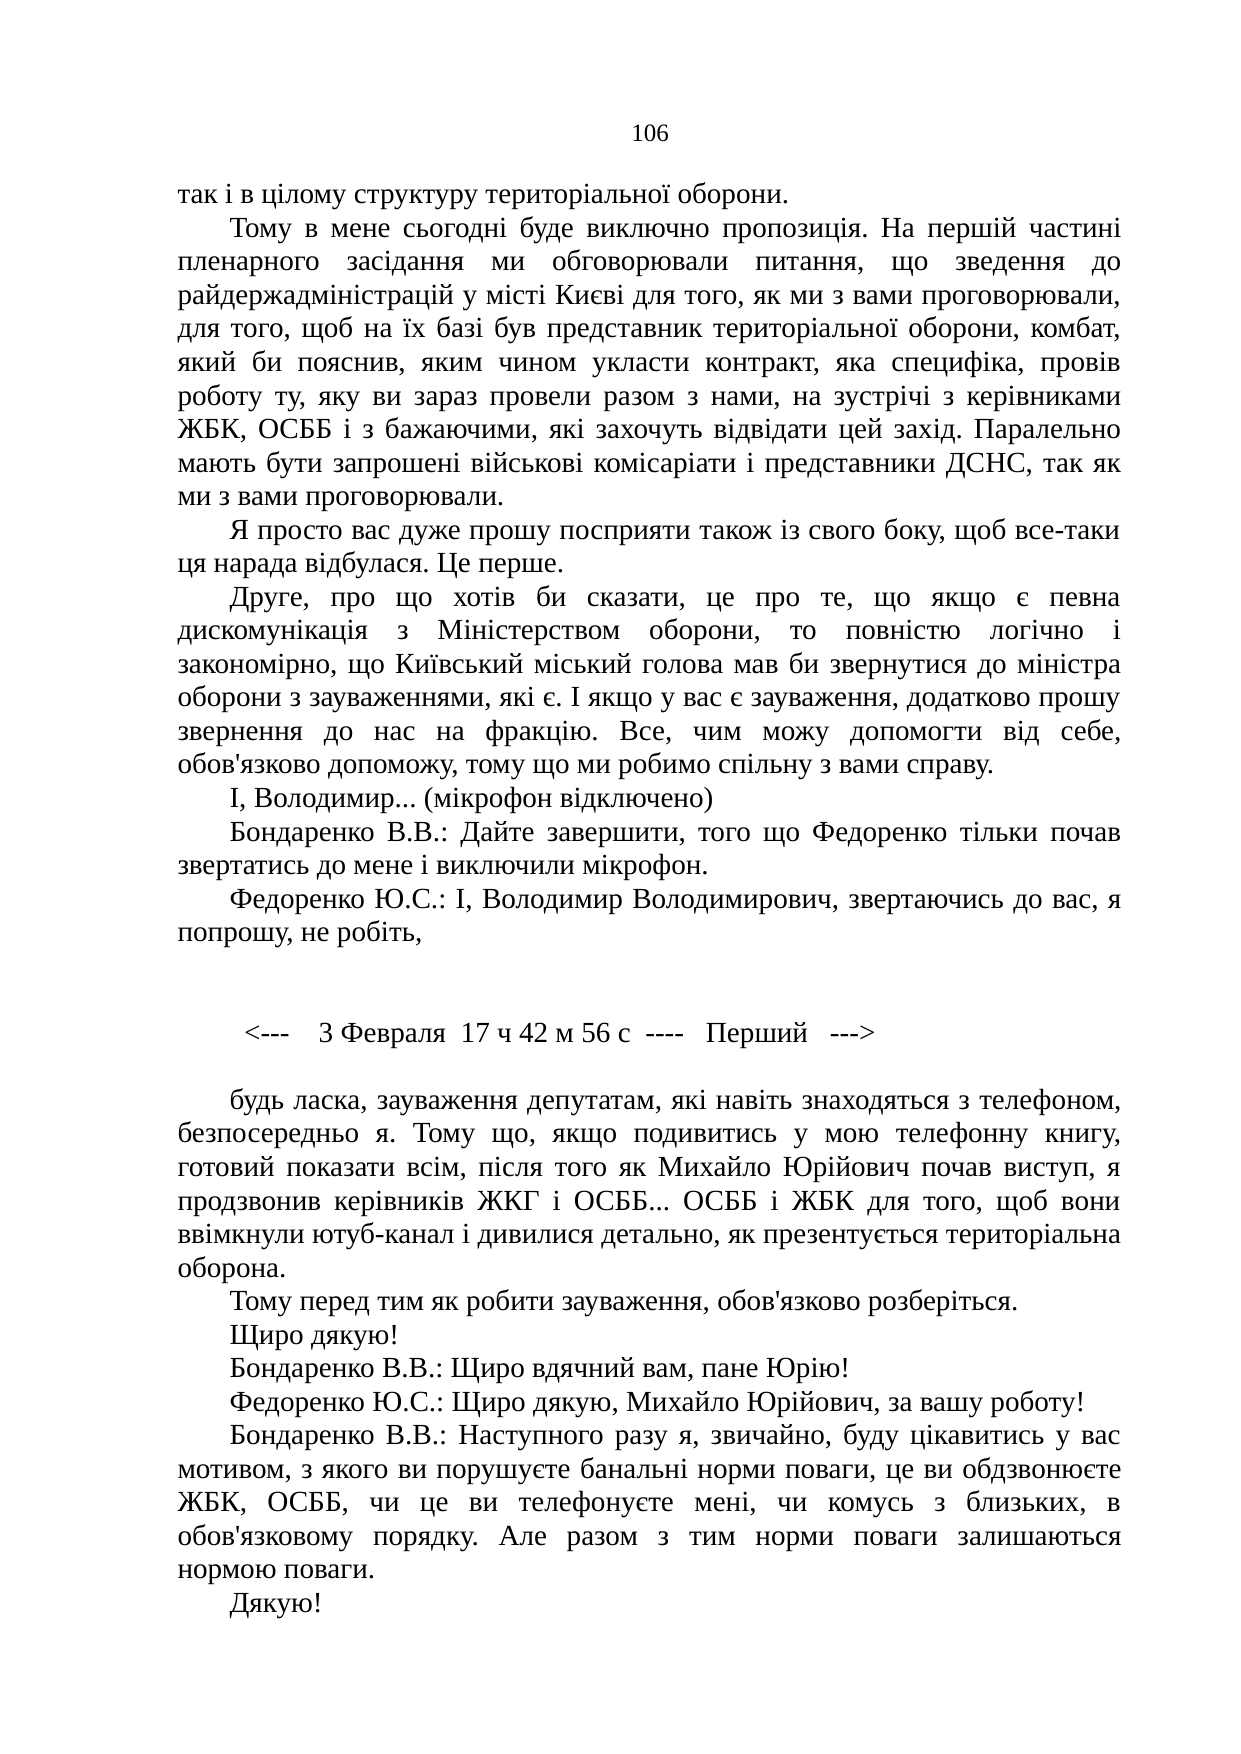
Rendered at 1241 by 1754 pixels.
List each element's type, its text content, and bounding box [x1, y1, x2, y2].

text Бондаренко В.В.: Щиро вдячний вам, пане Юрію! [177, 1350, 1122, 1384]
text Бондаренко В.В.: Наступного разу я, звичайно, буду цікавитись у вас мотивом, з якого ви порушуєте банальні норми поваги, це ви обдзвонюєте ЖБК, ОСББ, чи це ви телефонуєте мені, чи комусь з близьких, в обов'язковому порядку. Але разом з тим норми поваги залишаються нормою поваги. [177, 1417, 1122, 1585]
text <--- 3 Февраля 17 ч 42 м 56 с ---- Перший ---> [177, 1015, 1122, 1048]
text Федоренко Ю.С.: І, Володимир Володимирович, звертаючись до вас, я попрошу, не робіть, [177, 881, 1122, 948]
text Я просто вас дуже прошу посприяти також із свого боку, щоб все-таки ця нарада відбулася. Це перше. [177, 512, 1122, 579]
text Щиро дякую! [177, 1317, 1122, 1350]
text будь ласка, зауваження депутатам, які навіть знаходяться з телефоном, безпосередньо я. Тому що, якщо подивитись у мою телефонну книгу, готовий показати всім, після того як Михайло Юрійович почав виступ, я продзвонив керівників ЖКГ і ОСББ... ОСББ і ЖБК для того, щоб вони ввімкнули ютуб-канал і дивилися детально, як презентується територіальна оборона. [177, 1082, 1122, 1283]
text Тому перед тим як робити зауваження, обов'язково розберіться. [177, 1283, 1122, 1317]
text так і в цілому структуру територіальної оборони. [177, 176, 1122, 210]
text Дякую! [177, 1585, 1122, 1619]
text Друге, про що хотів би сказати, це про те, що якщо є певна дискомунікація з Міністерством оборони, то повністю логічно і закономірно, що Київський міський голова мав би звернутися до міністра оборони з зауваженнями, які є. І якщо у вас є зауваження, додатково прошу звернення до нас на фракцію. Все, чим можу допомогти від себе, обов'язково допоможу, тому що ми робимо спільну з вами справу. [177, 579, 1122, 780]
text Федоренко Ю.С.: Щиро дякую, Михайло Юрійович, за вашу роботу! [177, 1384, 1122, 1417]
text Тому в мене сьогодні буде виключно пропозиція. На першій частині пленарного засідання ми обговорювали питання, що зведення до райдержадміністрацій у місті Києві для того, як ми з вами проговорювали, для того, щоб на їх базі був представник територіальної оборони, комбат, який би пояснив, яким чином укласти контракт, яка специфіка, провів роботу ту, яку ви зараз провели разом з нами, на зустрічі з керівниками ЖБК, ОСББ і з бажаючими, які захочуть відвідати цей захід. Паралельно мають бути запрошені військові комісаріати і представники ДСНС, так як ми з вами проговорювали. [177, 210, 1122, 512]
text І, Володимир... (мікрофон відключено) [177, 780, 1122, 814]
text Бондаренко В.В.: Дайте завершити, того що Федоренко тільки почав звертатись до мене і виключили мікрофон. [177, 814, 1122, 881]
